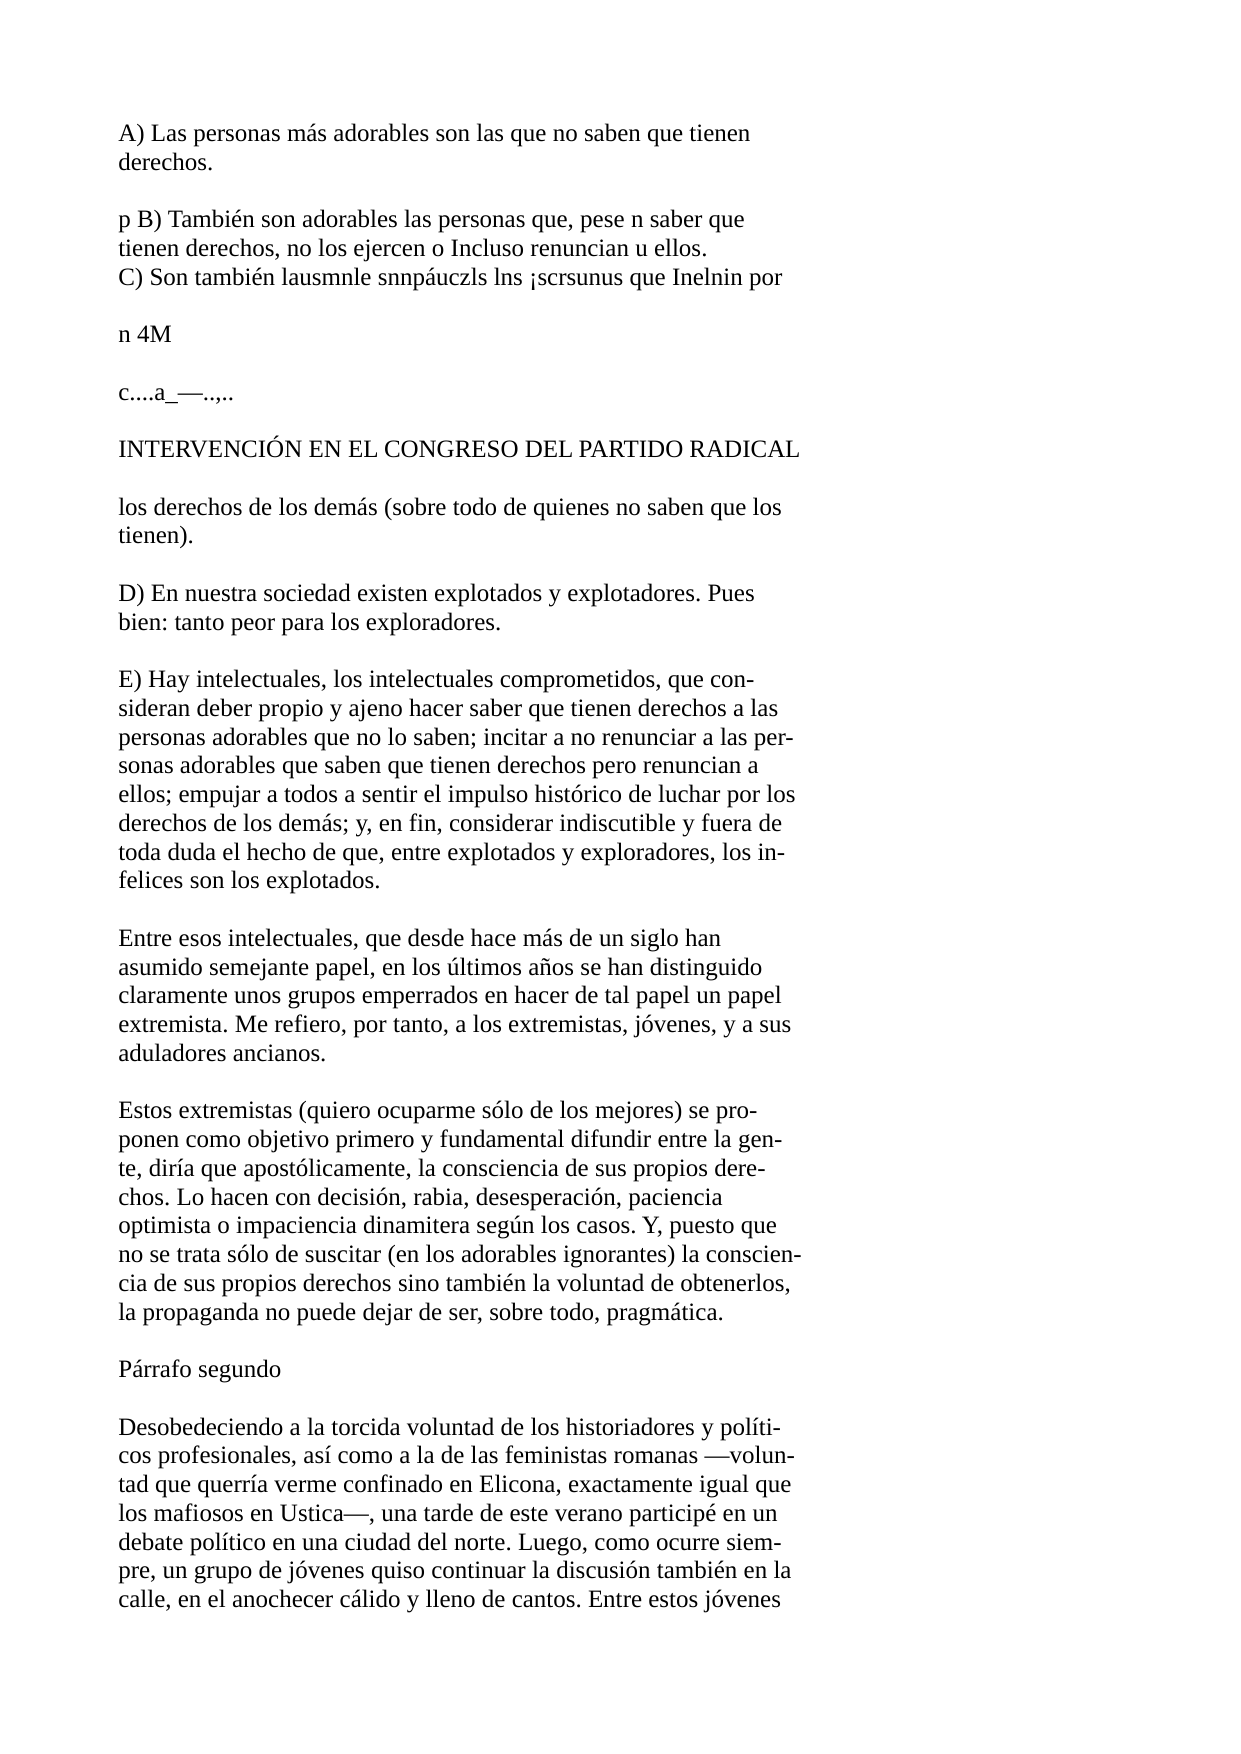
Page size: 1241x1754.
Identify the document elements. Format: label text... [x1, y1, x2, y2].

text C) Son también lausmnle snnpáuczls lns ¡scrsunus que Inelnin por [118, 262, 1122, 291]
text la propaganda no puede dejar de ser, sobre todo, pragmática. [118, 1297, 1122, 1326]
text personas adorables que no lo saben; incitar a no renunciar a las per- [118, 722, 1122, 751]
text aduladores ancianos. [118, 1038, 1122, 1067]
text derechos de los demás; y, en fin, considerar indiscutible y fuera de [118, 808, 1122, 837]
text Entre esos intelectuales, que desde hace más de un siglo han [118, 923, 1122, 952]
text te, diría que apostólicamente, la consciencia de sus propios dere- [118, 1153, 1122, 1182]
text felices son los explotados. [118, 866, 1122, 894]
text debate político en una ciudad del norte. Luego, como ocurre siem- [118, 1527, 1122, 1556]
text calle, en el anochecer cálido y lleno de cantos. Entre estos jóvenes [118, 1584, 1122, 1613]
text extremista. Me refiero, por tanto, a los extremistas, jóvenes, y a sus [118, 1009, 1122, 1038]
text sonas adorables que saben que tienen derechos pero renuncian a [118, 751, 1122, 779]
text cia de sus propios derechos sino también la voluntad de obtenerlos, [118, 1268, 1122, 1297]
text cos profesionales, así como a la de las feministas romanas —volun- [118, 1441, 1122, 1469]
text pre, un grupo de jóvenes quiso continuar la discusión también en la [118, 1556, 1122, 1584]
text asumido semejante papel, en los últimos años se han distinguido [118, 952, 1122, 981]
text claramente unos grupos emperrados en hacer de tal papel un papel [118, 981, 1122, 1009]
text p B) También son adorables las personas que, pese n saber que [118, 204, 1122, 233]
text ellos; empujar a todos a sentir el impulso histórico de luchar por los [118, 779, 1122, 808]
text chos. Lo hacen con decisión, rabia, desesperación, paciencia [118, 1182, 1122, 1211]
text los derechos de los demás (sobre todo de quienes no saben que los [118, 492, 1122, 521]
text sideran deber propio y ajeno hacer saber que tienen derechos a las [118, 693, 1122, 722]
text A) Las personas más adorables son las que no saben que tienen [118, 118, 1122, 147]
text INTERVENCIÓN EN EL CONGRESO DEL PARTIDO RADICAL [118, 434, 1122, 463]
text bien: tanto peor para los exploradores. [118, 607, 1122, 636]
text derechos. [118, 147, 1122, 176]
text los mafiosos en Ustica—, una tarde de este verano participé en un [118, 1498, 1122, 1527]
text Párrafo segundo [118, 1354, 1122, 1383]
text toda duda el hecho de que, entre explotados y exploradores, los in- [118, 837, 1122, 866]
text ponen como objetivo primero y fundamental difundir entre la gen- [118, 1124, 1122, 1153]
text tad que querría verme confinado en Elicona, exactamente igual que [118, 1469, 1122, 1498]
text Estos extremistas (quiero ocuparme sólo de los mejores) se pro- [118, 1096, 1122, 1124]
text tienen). [118, 521, 1122, 549]
text n 4M [118, 319, 1122, 348]
text c....a_—..,.. [118, 377, 1122, 406]
text no se trata sólo de suscitar (en los adorables ignorantes) la conscien- [118, 1239, 1122, 1268]
text optimista o impaciencia dinamitera según los casos. Y, puesto que [118, 1211, 1122, 1239]
text tienen derechos, no los ejercen o Incluso renuncian u ellos. [118, 233, 1122, 262]
text D) En nuestra sociedad existen explotados y explotadores. Pues [118, 578, 1122, 607]
text Desobedeciendo a la torcida voluntad de los historiadores y políti- [118, 1412, 1122, 1441]
text E) Hay intelectuales, los intelectuales comprometidos, que con- [118, 664, 1122, 693]
